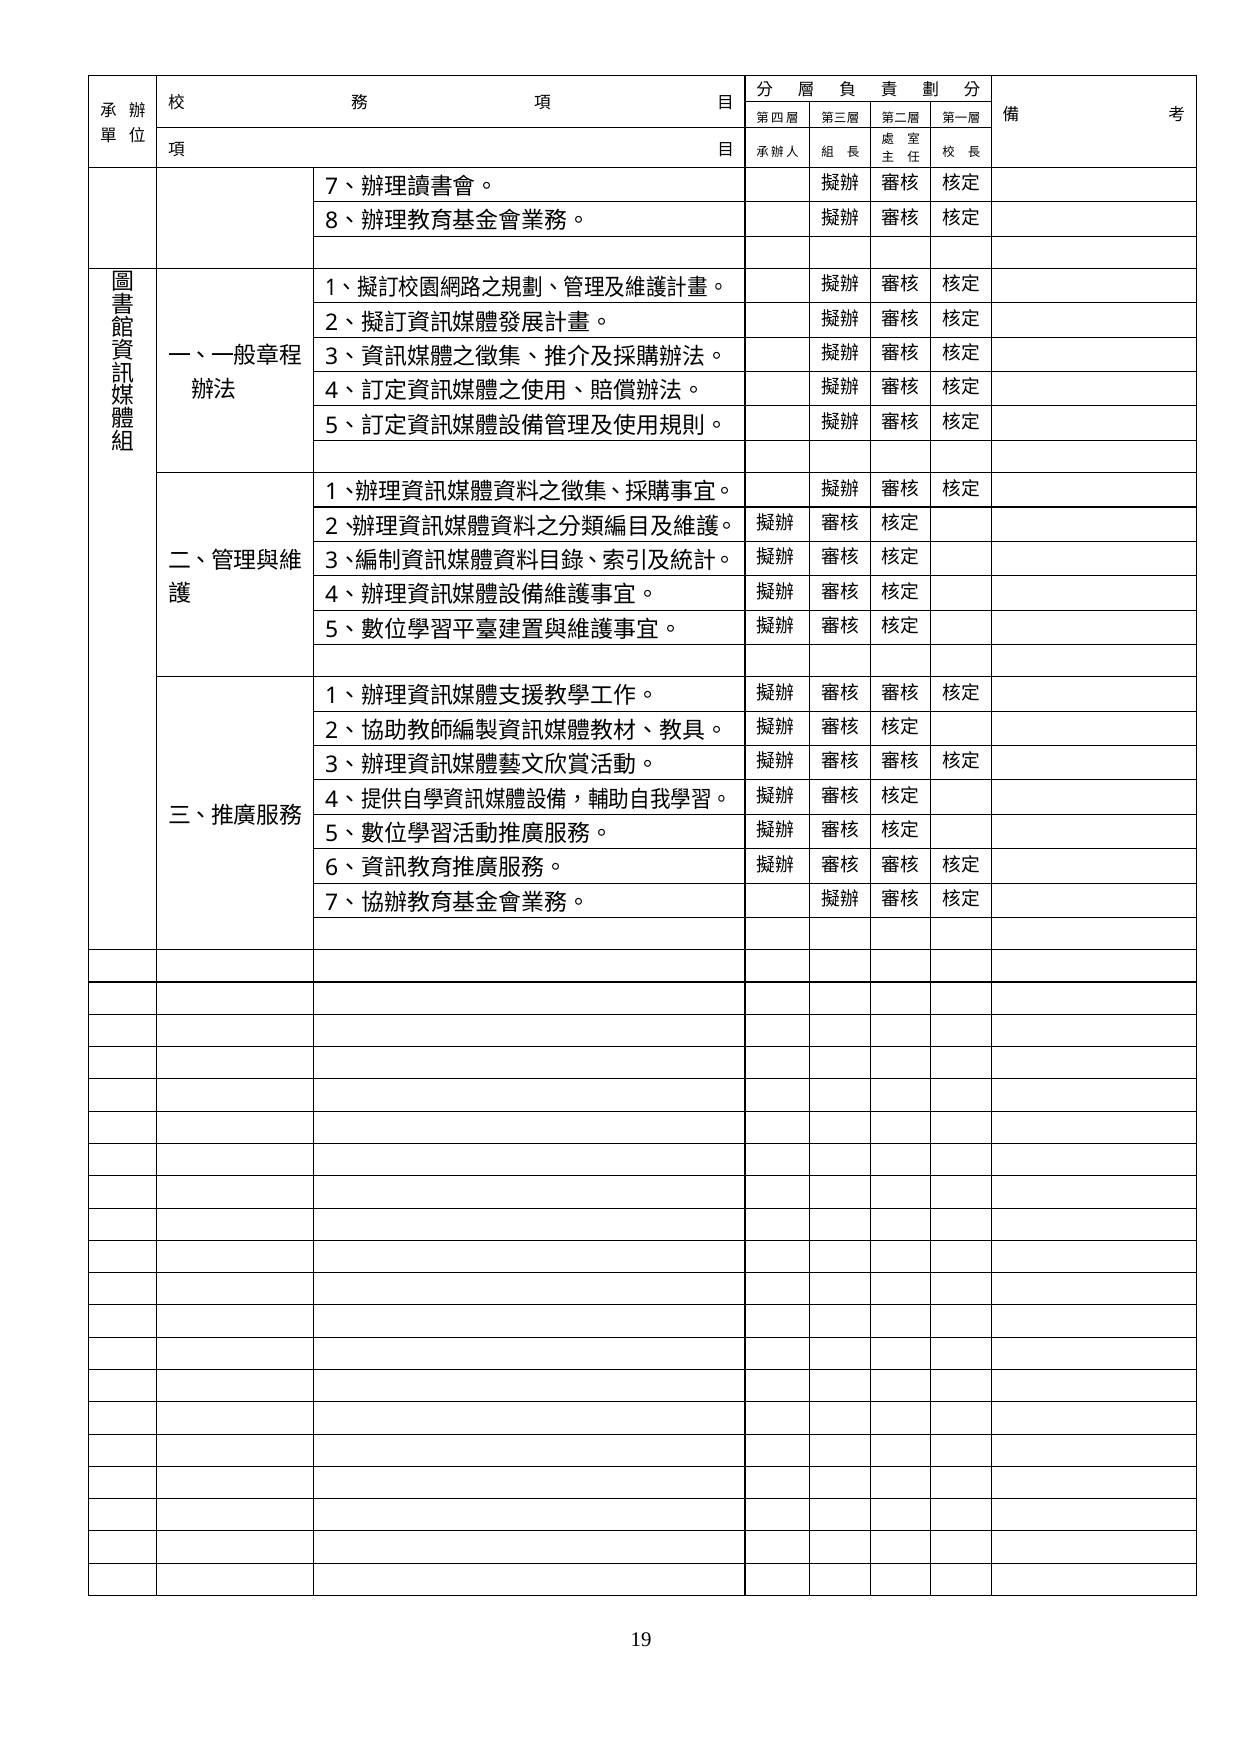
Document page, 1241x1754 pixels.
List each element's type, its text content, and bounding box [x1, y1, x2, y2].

table_cell [992, 473, 1196, 506]
table_cell [992, 645, 1196, 676]
table_cell 審核 [810, 712, 870, 745]
table_cell [746, 1467, 809, 1498]
table_cell [992, 1015, 1196, 1046]
table_header 備考 [992, 76, 1196, 167]
table_cell [931, 950, 991, 981]
table_cell [871, 237, 930, 268]
table_cell [89, 168, 156, 268]
table_cell [992, 406, 1196, 440]
table_cell [931, 1209, 991, 1240]
table_cell [931, 1370, 991, 1401]
table_cell 擬辦 [746, 815, 809, 848]
table_cell [992, 849, 1196, 882]
table_cell [871, 1144, 930, 1175]
table_cell [89, 1015, 156, 1046]
table_cell [992, 1176, 1196, 1207]
table_cell 核定 [931, 202, 991, 236]
table_cell [157, 1402, 313, 1433]
table_cell [992, 1079, 1196, 1111]
table_cell 核定 [931, 303, 991, 337]
table_cell 審核 [871, 168, 930, 201]
table_cell [314, 1047, 744, 1078]
table_cell [746, 1435, 809, 1466]
table_cell [314, 1079, 744, 1111]
table_cell [992, 237, 1196, 268]
table_cell [871, 1467, 930, 1498]
table_cell [931, 1338, 991, 1369]
table_cell 6、資訊教育推廣服務。 [314, 849, 744, 882]
table_cell 擬辦 [746, 780, 809, 814]
table_cell [746, 303, 809, 337]
table_cell [746, 1144, 809, 1175]
table_cell [931, 712, 991, 745]
table_cell [89, 1112, 156, 1143]
table_cell [314, 1015, 744, 1046]
table_cell [992, 884, 1196, 917]
table_cell 核定 [931, 269, 991, 302]
table_cell [89, 1564, 156, 1595]
table_cell 第三層 [810, 102, 870, 127]
table_cell [992, 372, 1196, 405]
table_cell [931, 237, 991, 268]
table_cell [89, 1499, 156, 1530]
table_cell [871, 1112, 930, 1143]
table_cell 審核 [871, 202, 930, 236]
table_cell [314, 1402, 744, 1433]
table_cell 擬辦 [810, 303, 870, 337]
table_cell 擬辦 [810, 338, 870, 371]
table_cell [992, 303, 1196, 337]
table_cell 擬辦 [746, 508, 809, 541]
table_cell [992, 1499, 1196, 1530]
table_cell 7、協辦教育基金會業務。 [314, 884, 744, 917]
table_cell [89, 1079, 156, 1111]
table_cell [931, 1402, 991, 1433]
table_cell [89, 950, 156, 981]
table_cell [157, 1241, 313, 1272]
table_cell 擬辦 [746, 576, 809, 609]
table_cell [931, 1112, 991, 1143]
table_cell [810, 1047, 870, 1078]
table_cell [931, 576, 991, 609]
table_cell [931, 780, 991, 814]
table_cell [810, 1144, 870, 1175]
table_cell 承辦人 [746, 128, 809, 167]
table_cell [871, 1402, 930, 1433]
table_cell [992, 1402, 1196, 1433]
table_cell [992, 542, 1196, 575]
table_cell [992, 1209, 1196, 1240]
table_cell [746, 1241, 809, 1272]
table_cell 第一層 [931, 102, 991, 127]
table_cell [157, 1015, 313, 1046]
table_cell [992, 576, 1196, 609]
table_cell [157, 1273, 313, 1304]
table_cell 審核 [810, 815, 870, 848]
table_cell [810, 1467, 870, 1498]
table_cell [871, 1531, 930, 1563]
table_cell [931, 1273, 991, 1304]
table_cell [992, 780, 1196, 814]
table_cell 審核 [810, 542, 870, 575]
table_cell [157, 1467, 313, 1498]
table_cell 項目 [157, 128, 744, 167]
table_cell [992, 1047, 1196, 1078]
table_cell [871, 1079, 930, 1111]
table_cell 核定 [931, 406, 991, 440]
table_cell [992, 1273, 1196, 1304]
table_cell 1、擬訂校園網路之規劃、管理及維護計畫。 [314, 269, 744, 302]
table_cell [992, 168, 1196, 201]
table_cell [746, 473, 809, 506]
table_cell [746, 918, 809, 949]
table_cell [992, 950, 1196, 981]
table_cell [746, 884, 809, 917]
table_cell [746, 1338, 809, 1369]
table_cell 審核 [871, 338, 930, 371]
table_cell [314, 237, 744, 268]
table_cell [871, 983, 930, 1014]
table_cell 核定 [871, 815, 930, 848]
table_cell [89, 1209, 156, 1240]
table_cell [810, 1531, 870, 1563]
table_cell [871, 1209, 930, 1240]
table_cell [157, 1499, 313, 1530]
table_cell [810, 645, 870, 676]
table_cell [931, 815, 991, 848]
table_cell [314, 1467, 744, 1498]
table_cell [157, 1079, 313, 1111]
table_cell 核定 [871, 508, 930, 541]
table_cell 4、提供自學資訊媒體設備，輔助自我學習。 [314, 780, 744, 814]
table_cell [314, 1305, 744, 1337]
table_cell 二、管理與維 護 [157, 473, 313, 676]
table_cell [157, 1305, 313, 1337]
table_cell [89, 1370, 156, 1401]
table_cell 審核 [810, 576, 870, 609]
table_cell [746, 1402, 809, 1433]
table_cell 8、辦理教育基金會業務。 [314, 202, 744, 236]
table_cell [810, 1305, 870, 1337]
table_cell [746, 168, 809, 201]
table_header 承辦 單位 [89, 76, 156, 167]
table_cell [871, 1176, 930, 1207]
table_cell 核定 [931, 677, 991, 711]
table_cell 擬辦 [746, 849, 809, 882]
table_cell [992, 677, 1196, 711]
table_cell [746, 237, 809, 268]
table_cell [746, 269, 809, 302]
table_cell [810, 918, 870, 949]
table_cell [746, 372, 809, 405]
table_cell [746, 202, 809, 236]
table_cell 核定 [931, 338, 991, 371]
table_cell [992, 983, 1196, 1014]
table_cell 擬辦 [746, 542, 809, 575]
table_cell 審核 [810, 780, 870, 814]
table_cell 組長 [810, 128, 870, 167]
table_cell [810, 1370, 870, 1401]
table_cell [89, 1273, 156, 1304]
table_cell [746, 1499, 809, 1530]
table_cell 4、辦理資訊媒體設備維護事宜。 [314, 576, 744, 609]
table_cell 核定 [931, 168, 991, 201]
table_cell 審核 [871, 303, 930, 337]
table_cell [746, 1176, 809, 1207]
table_cell [746, 950, 809, 981]
table_cell [810, 1564, 870, 1595]
table_cell 一、一般章程辦法 [157, 269, 313, 472]
table_cell [992, 1338, 1196, 1369]
table_cell [746, 1015, 809, 1046]
table_cell [746, 406, 809, 440]
table_cell 校長 [931, 128, 991, 167]
table_cell [992, 611, 1196, 644]
table_cell [157, 1176, 313, 1207]
table_cell 核定 [871, 780, 930, 814]
table_cell [992, 202, 1196, 236]
table_cell [89, 1531, 156, 1563]
table_cell [746, 983, 809, 1014]
table_cell 2、協助教師編製資訊媒體教材、教具。 [314, 712, 744, 745]
table_cell [871, 1435, 930, 1466]
table_cell [931, 918, 991, 949]
table_cell [810, 950, 870, 981]
table_cell [992, 508, 1196, 541]
table_cell [746, 645, 809, 676]
table_cell [871, 1370, 930, 1401]
table_cell 核定 [931, 473, 991, 506]
table_cell [746, 441, 809, 472]
table_cell 核定 [871, 576, 930, 609]
table_cell [871, 1015, 930, 1046]
table_cell [314, 645, 744, 676]
table_header 校務項目 [157, 76, 744, 127]
table_cell 3、辦理資訊媒體藝文欣賞活動。 [314, 746, 744, 779]
table_cell [992, 441, 1196, 472]
table_cell 審核 [871, 884, 930, 917]
table_cell [931, 1176, 991, 1207]
table_cell 擬辦 [746, 712, 809, 745]
table_cell 3、資訊媒體之徵集、推介及採購辦法。 [314, 338, 744, 371]
table_cell 擬辦 [810, 202, 870, 236]
table_cell [89, 1467, 156, 1498]
table_cell 擬辦 [810, 406, 870, 440]
table_cell [89, 1176, 156, 1207]
table_cell 核定 [871, 611, 930, 644]
table_cell [314, 918, 744, 949]
table_cell [871, 1241, 930, 1272]
table_cell [992, 1564, 1196, 1595]
table_cell 擬辦 [810, 473, 870, 506]
table_cell [314, 983, 744, 1014]
table_cell [89, 1435, 156, 1466]
table_cell [931, 1047, 991, 1078]
table_cell 審核 [871, 473, 930, 506]
table_cell [992, 269, 1196, 302]
table_cell [314, 1176, 744, 1207]
table_cell 4、訂定資訊媒體之使用、賠償辦法。 [314, 372, 744, 405]
table_cell [746, 1273, 809, 1304]
table_cell [992, 1370, 1196, 1401]
table_cell 審核 [871, 372, 930, 405]
table_cell [810, 441, 870, 472]
table_cell [992, 338, 1196, 371]
table_cell [992, 918, 1196, 949]
table_cell [810, 1338, 870, 1369]
table_cell 審核 [810, 611, 870, 644]
table_cell 核定 [871, 712, 930, 745]
table_cell [992, 1305, 1196, 1337]
table_cell 擬辦 [746, 611, 809, 644]
table_cell [871, 1338, 930, 1369]
table_cell [89, 1305, 156, 1337]
table_cell 審核 [871, 406, 930, 440]
table_cell [871, 1305, 930, 1337]
table_cell 2、擬訂資訊媒體發展計畫。 [314, 303, 744, 337]
table_cell [992, 1241, 1196, 1272]
table_cell [931, 1015, 991, 1046]
table_cell [89, 1338, 156, 1369]
table_cell [931, 1079, 991, 1111]
table_cell 擬辦 [746, 746, 809, 779]
table_cell [314, 950, 744, 981]
table_cell [314, 1241, 744, 1272]
table_cell 擬辦 [746, 677, 809, 711]
table_cell 圖書館資訊媒體組 [89, 269, 156, 949]
table_cell [314, 1273, 744, 1304]
table_cell [931, 1435, 991, 1466]
table_cell 審核 [810, 508, 870, 541]
table_cell [810, 1402, 870, 1433]
table_cell [314, 1370, 744, 1401]
table_cell [746, 1531, 809, 1563]
table_cell [746, 1047, 809, 1078]
table_cell [931, 508, 991, 541]
table_cell 擬辦 [810, 372, 870, 405]
table_cell [810, 983, 870, 1014]
table_cell [931, 542, 991, 575]
table_cell 審核 [871, 849, 930, 882]
table_cell 第四層 [746, 102, 809, 127]
table_cell [314, 1144, 744, 1175]
table_cell [871, 1047, 930, 1078]
table_cell 2、辦理資訊媒體資料之分類編目及維護。 [314, 508, 744, 541]
table_cell [157, 983, 313, 1014]
table_cell [746, 1079, 809, 1111]
table_cell [89, 1144, 156, 1175]
table_cell [992, 1112, 1196, 1143]
table_cell [314, 1112, 744, 1143]
table_cell [810, 1273, 870, 1304]
table_cell [157, 1435, 313, 1466]
table_cell [810, 1176, 870, 1207]
table_cell [746, 1112, 809, 1143]
table_cell [157, 1209, 313, 1240]
table_cell [931, 1499, 991, 1530]
table_cell [992, 1531, 1196, 1563]
table_cell [931, 1531, 991, 1563]
table_cell [746, 1305, 809, 1337]
table_cell 5、數位學習活動推廣服務。 [314, 815, 744, 848]
table_cell [931, 1241, 991, 1272]
table_cell [931, 441, 991, 472]
table_cell [931, 1144, 991, 1175]
table_cell [871, 1564, 930, 1595]
table_cell 第二層 [871, 102, 930, 127]
table_cell [157, 1370, 313, 1401]
table_cell 5、數位學習平臺建置與維護事宜。 [314, 611, 744, 644]
table_cell [992, 1144, 1196, 1175]
table_cell [157, 1338, 313, 1369]
table_cell [157, 1564, 313, 1595]
table_cell [157, 1531, 313, 1563]
table_cell [89, 1402, 156, 1433]
table_cell 審核 [871, 677, 930, 711]
table_cell [810, 1435, 870, 1466]
table_cell [931, 611, 991, 644]
table_cell 審核 [810, 746, 870, 779]
table_cell 核定 [931, 849, 991, 882]
table_cell [992, 712, 1196, 745]
table_cell 核定 [931, 746, 991, 779]
table_cell 核定 [931, 884, 991, 917]
table_cell [810, 1079, 870, 1111]
table_cell [314, 1338, 744, 1369]
table_cell [89, 1241, 156, 1272]
table_cell 7、辦理讀書會。 [314, 168, 744, 201]
table_cell [157, 1112, 313, 1143]
table_cell [810, 1499, 870, 1530]
table_cell [992, 815, 1196, 848]
table_cell [871, 918, 930, 949]
table_cell [157, 1144, 313, 1175]
table_cell [314, 441, 744, 472]
table_cell [810, 1209, 870, 1240]
table_cell 核定 [871, 542, 930, 575]
table_cell [931, 1467, 991, 1498]
table_cell [931, 645, 991, 676]
table_cell [810, 237, 870, 268]
table_cell 擬辦 [810, 269, 870, 302]
table_cell [746, 1209, 809, 1240]
table_cell [157, 950, 313, 981]
table_cell [314, 1564, 744, 1595]
table_cell [314, 1499, 744, 1530]
table_cell 3、編制資訊媒體資料目錄、索引及統計。 [314, 542, 744, 575]
table_cell [746, 1564, 809, 1595]
table_cell [89, 983, 156, 1014]
table_cell [931, 1305, 991, 1337]
table_cell 核定 [931, 372, 991, 405]
table_cell 1、辦理資訊媒體資料之徵集、採購事宜。 [314, 473, 744, 506]
table_cell [314, 1435, 744, 1466]
table_cell [314, 1531, 744, 1563]
table_cell 三、推廣服務 [157, 677, 313, 949]
table_cell [871, 441, 930, 472]
table_cell [871, 1273, 930, 1304]
table_cell 擬辦 [810, 884, 870, 917]
table_cell [992, 746, 1196, 779]
table_cell 審核 [871, 269, 930, 302]
table_cell [746, 338, 809, 371]
table_cell [992, 1435, 1196, 1466]
table_cell [157, 1047, 313, 1078]
table_cell [157, 168, 313, 268]
table_cell 處室 主任 [871, 128, 930, 167]
table_cell [810, 1015, 870, 1046]
table_cell [931, 983, 991, 1014]
table_cell [931, 1564, 991, 1595]
table_header 分層負責劃分 [746, 76, 991, 101]
table_cell [810, 1241, 870, 1272]
table_cell [871, 1499, 930, 1530]
table_cell 審核 [871, 746, 930, 779]
table_cell 審核 [810, 677, 870, 711]
table_cell 擬辦 [810, 168, 870, 201]
table_cell 1、辦理資訊媒體支援教學工作。 [314, 677, 744, 711]
table_cell [746, 1370, 809, 1401]
table_cell [89, 1047, 156, 1078]
table_cell [992, 1467, 1196, 1498]
table_cell 審核 [810, 849, 870, 882]
table_cell [810, 1112, 870, 1143]
table_cell [871, 645, 930, 676]
table_cell [871, 950, 930, 981]
table_cell [314, 1209, 744, 1240]
table_cell 5、訂定資訊媒體設備管理及使用規則。 [314, 406, 744, 440]
